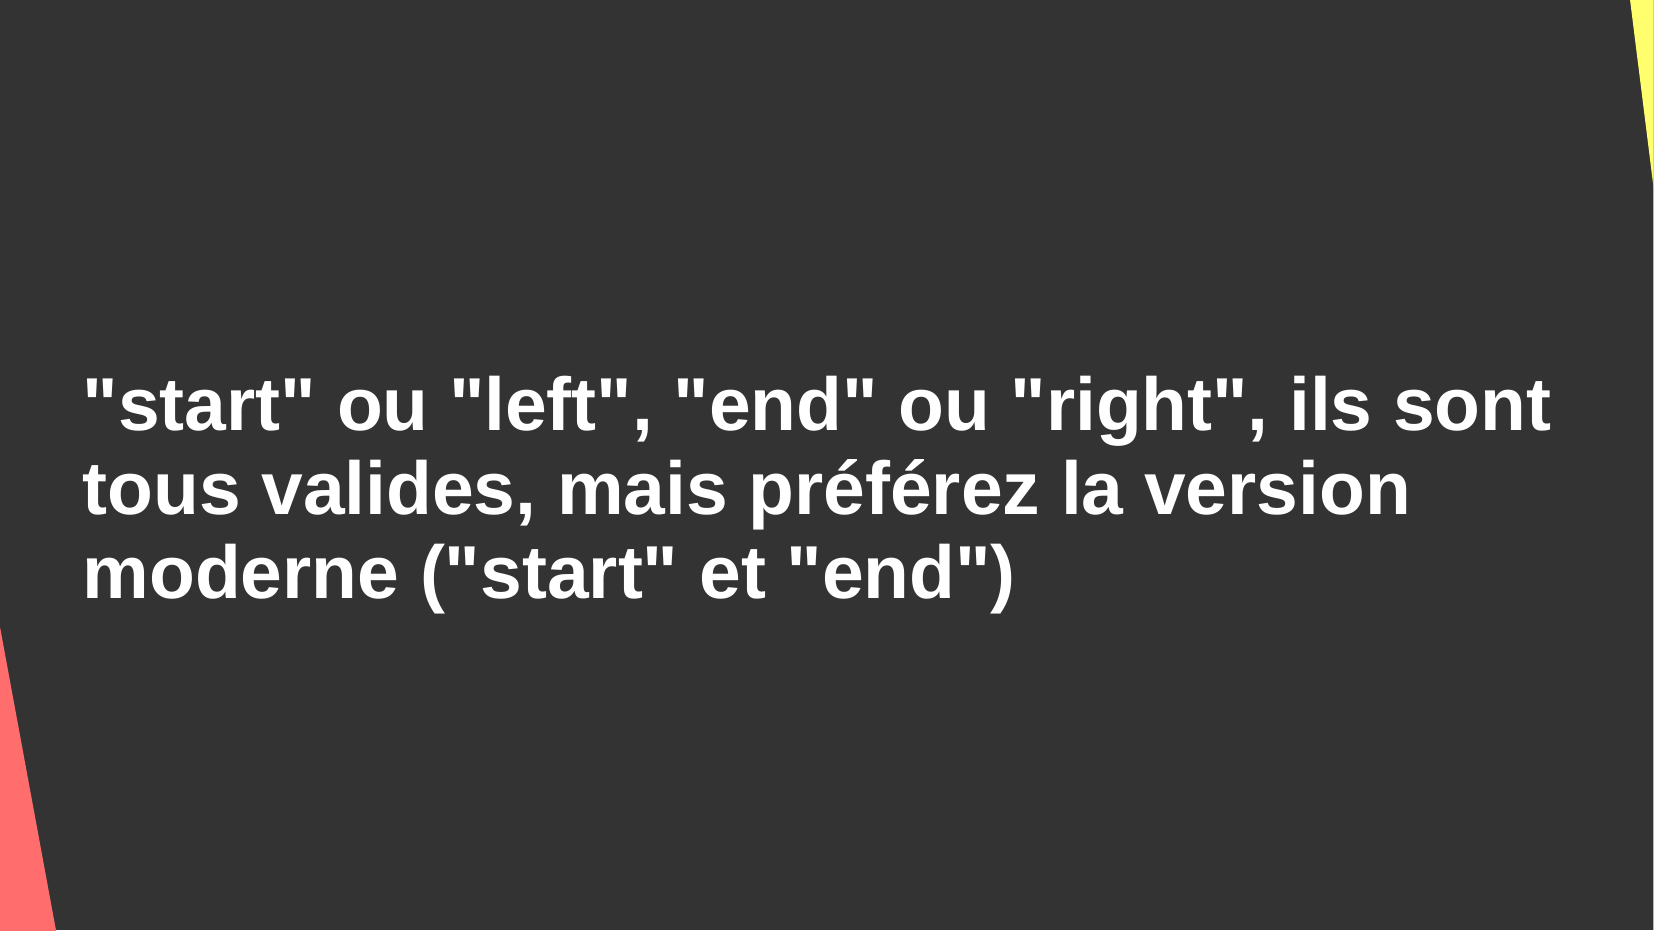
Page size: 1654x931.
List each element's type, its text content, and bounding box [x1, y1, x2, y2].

text_box [1630, 0, 1654, 192]
text_box [0, 626, 57, 931]
title "start" ou "left", "end" ou "right", ils sont tous valides, mais préférez la version moderne ("start" et "end") [82, 362, 1571, 615]
